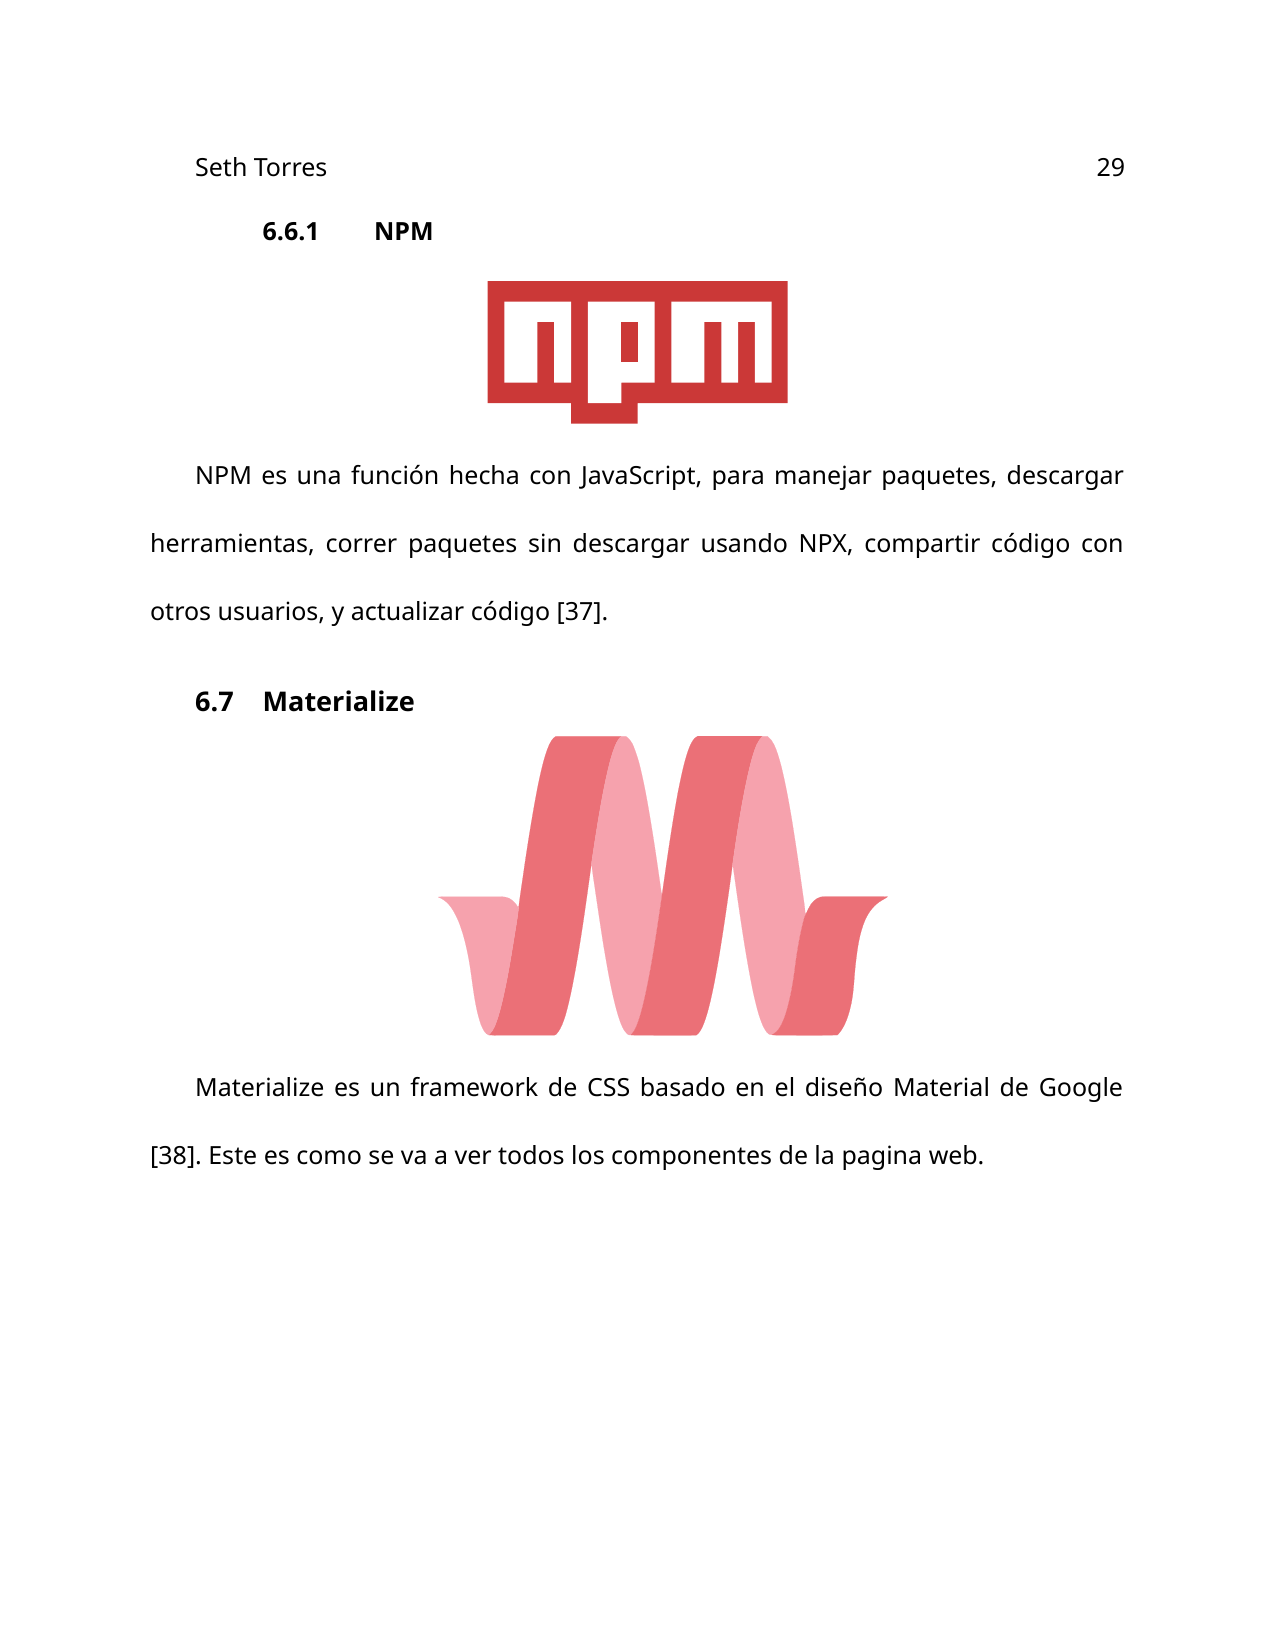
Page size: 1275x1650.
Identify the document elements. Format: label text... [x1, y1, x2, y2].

subtitle NPM [262, 213, 1125, 248]
text NPM es una función hecha con JavaScript, para manejar paquetes, descargar herramientas, correr paquetes sin descargar usando NPX, compartir código con otros usuarios, y actualizar código [37]. [150, 294, 1125, 628]
text Materialize es un framework de CSS basado en el diseño Material de Google [38]. Este es como se va a ver todos los componentes de la pagina web. [150, 769, 1125, 1172]
subtitle Materialize [150, 683, 1125, 720]
